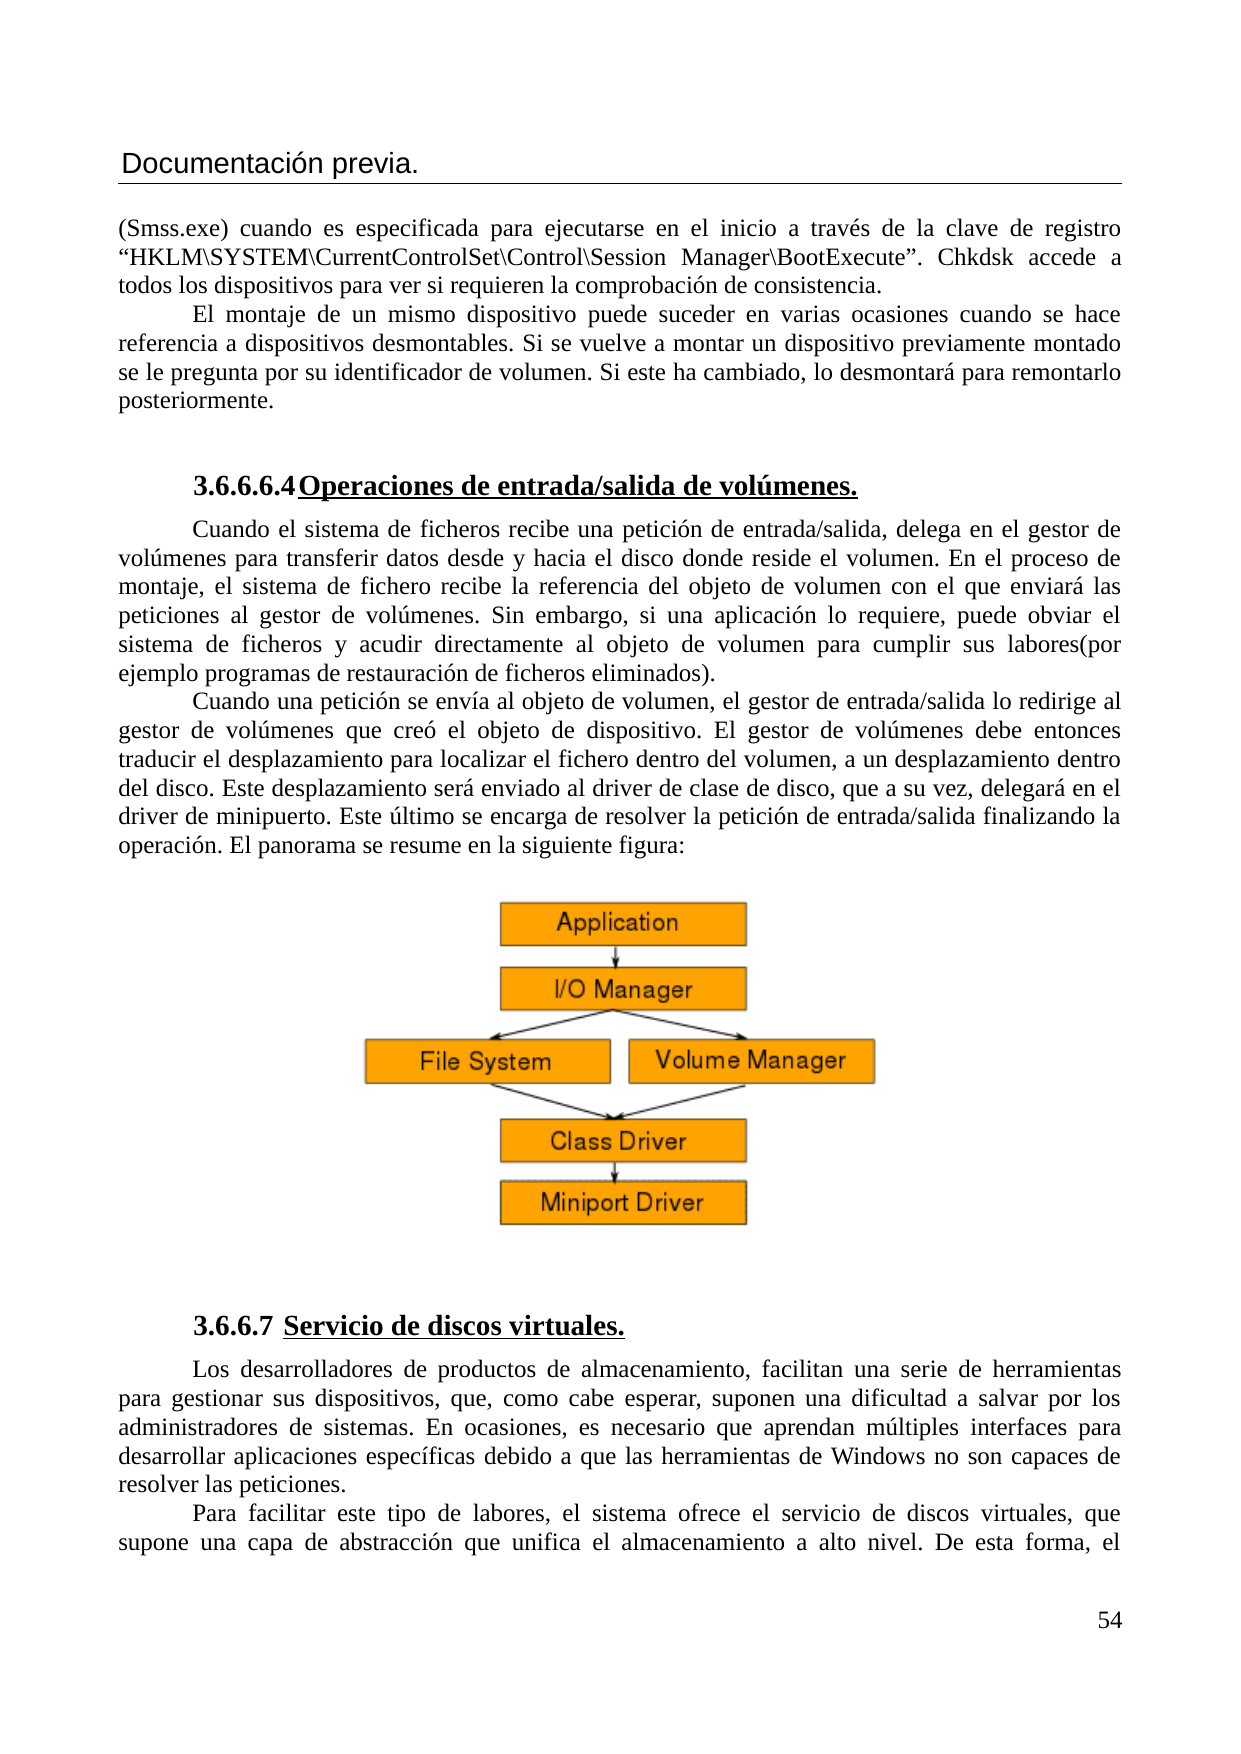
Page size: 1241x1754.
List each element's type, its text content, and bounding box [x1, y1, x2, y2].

picture [325, 887, 915, 1255]
subtitle Operaciones de entrada/salida de volúmenes. [193, 468, 1122, 501]
text (Smss.exe) cuando es especificada para ejecutarse en el inicio a través de la clave de registro “HKLM\SYSTEM\CurrentControlSet\Control\Session Manager\BootExecute”. Chkdsk accede a todos los dispositivos para ver si requieren la comprobación de consistencia. [118, 213, 1122, 299]
subtitle Servicio de discos virtuales. [193, 1308, 1122, 1342]
text Para facilitar este tipo de labores, el sistema ofrece el servicio de discos virtuales, que supone una capa de abstracción que unifica el almacenamiento a alto nivel. De esta forma, el [118, 1498, 1122, 1556]
text Cuando el sistema de ficheros recibe una petición de entrada/salida, delega en el gestor de volúmenes para transferir datos desde y hacia el disco donde reside el volumen. En el proceso de montaje, el sistema de fichero recibe la referencia del objeto de volumen con el que enviará las peticiones al gestor de volúmenes. Sin embargo, si una aplicación lo requiere, puede obviar el sistema de ficheros y acudir directamente al objeto de volumen para cumplir sus labores(por ejemplo programas de restauración de ficheros eliminados). [118, 514, 1122, 686]
text Los desarrolladores de productos de almacenamiento, facilitan una serie de herramientas para gestionar sus dispositivos, que, como cabe esperar, suponen una dificultad a salvar por los administradores de sistemas. En ocasiones, es necesario que aprendan múltiples interfaces para desarrollar aplicaciones específicas debido a que las herramientas de Windows no son capaces de resolver las peticiones. [118, 1354, 1122, 1498]
text El montaje de un mismo dispositivo puede suceder en varias ocasiones cuando se hace referencia a dispositivos desmontables. Si se vuelve a montar un dispositivo previamente montado se le pregunta por su identificador de volumen. Si este ha cambiado, lo desmontará para remontarlo posteriormente. [118, 299, 1122, 414]
text Cuando una petición se envía al objeto de volumen, el gestor de entrada/salida lo redirige al gestor de volúmenes que creó el objeto de dispositivo. El gestor de volúmenes debe entonces traducir el desplazamiento para localizar el fichero dentro del volumen, a un desplazamiento dentro del disco. Este desplazamiento será enviado al driver de clase de disco, que a su vez, delegará en el driver de minipuerto. Este último se encarga de resolver la petición de entrada/salida finalizando la operación. El panorama se resume en la siguiente figura: [118, 686, 1122, 859]
